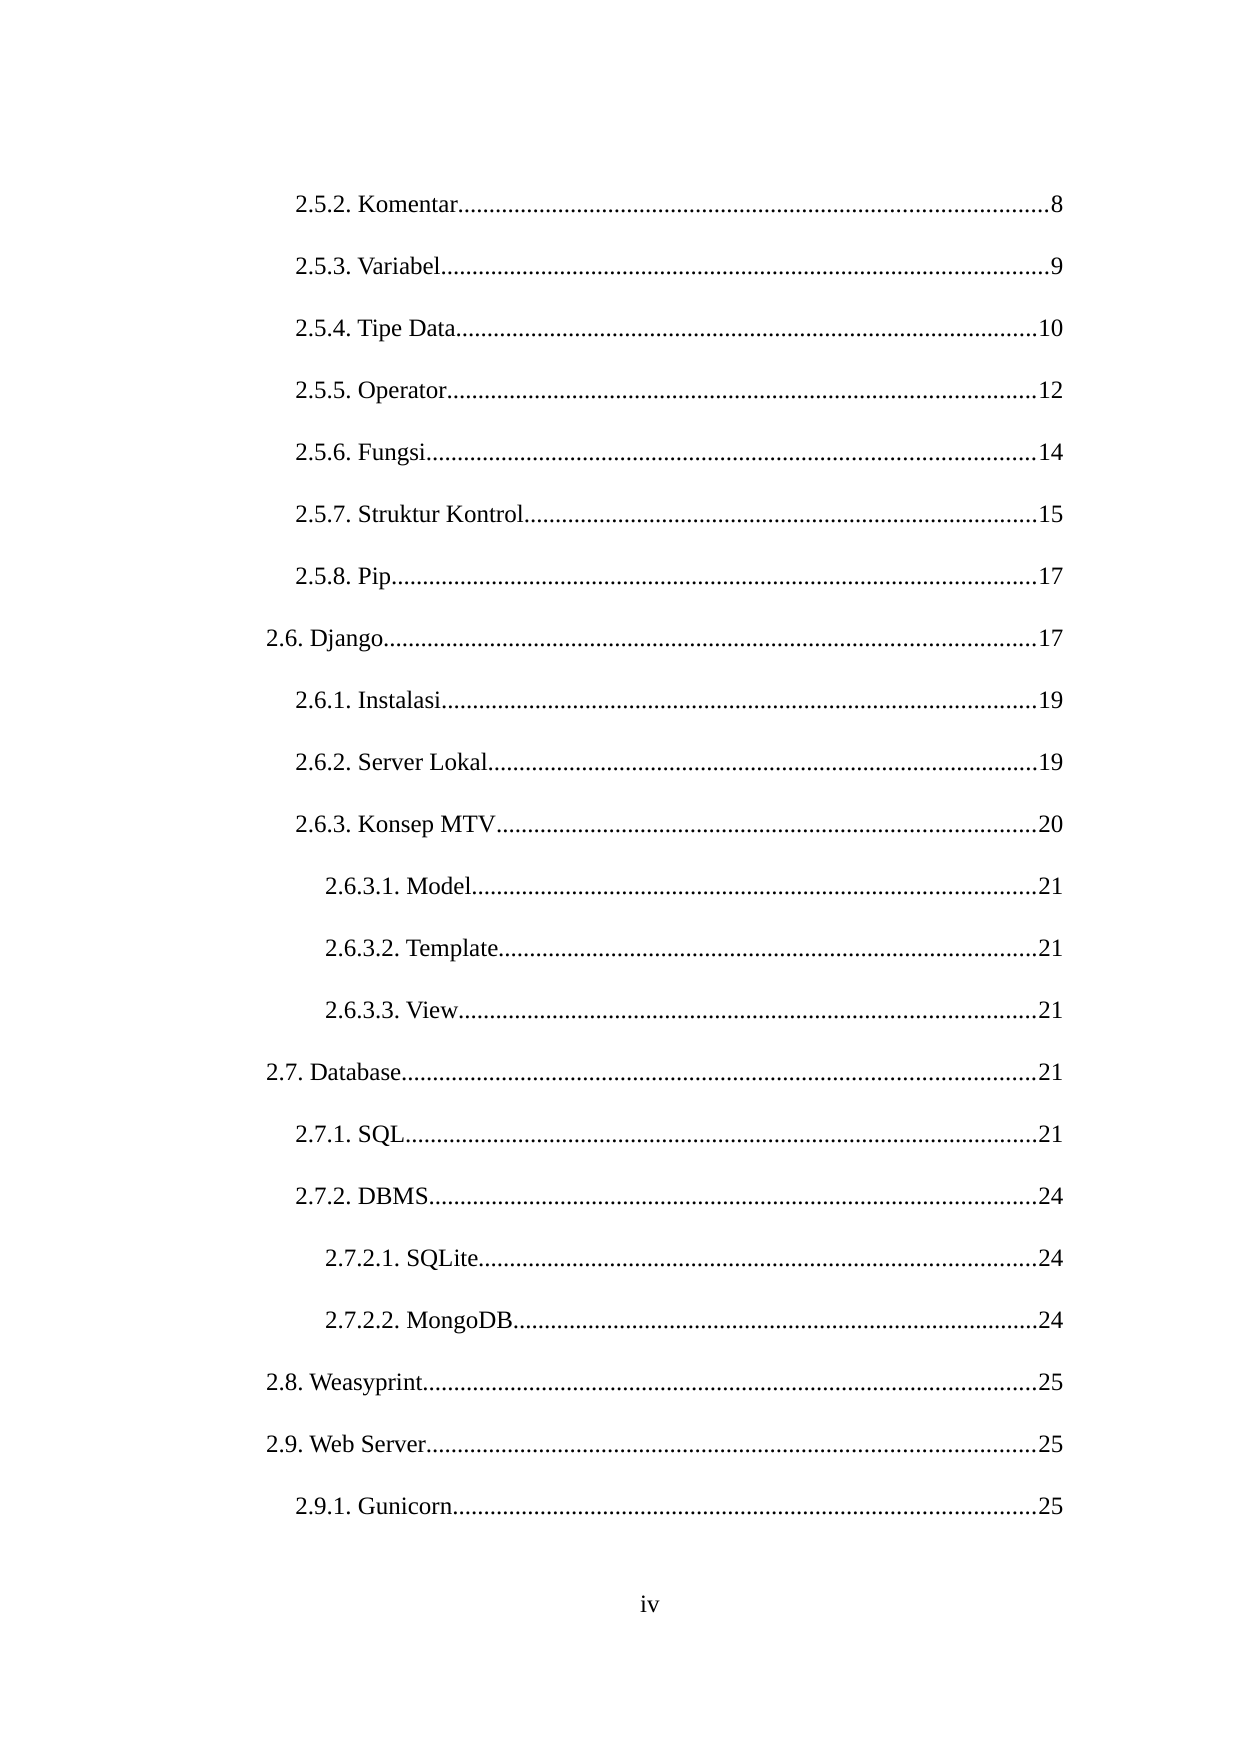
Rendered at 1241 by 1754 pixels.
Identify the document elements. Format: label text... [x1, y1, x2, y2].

text 2.9. Web Server 25 [266, 1417, 1063, 1461]
text 2.8. Weasyprint 25 [266, 1355, 1063, 1399]
text 2.7. Database 21 [266, 1045, 1063, 1089]
text 2.6.1. Instalasi 19 [295, 673, 1063, 717]
text 2.7.2.1. SQLite 24 [325, 1231, 1063, 1275]
text 2.6. Django 17 [266, 611, 1063, 655]
text 2.7.2. DBMS 24 [295, 1169, 1063, 1213]
text 2.5.6. Fungsi 14 [295, 425, 1063, 469]
text 2.5.8. Pip 17 [295, 549, 1063, 593]
text 2.7.1. SQL 21 [295, 1107, 1063, 1151]
text 2.6.2. Server Lokal 19 [295, 735, 1063, 779]
text 2.6.3.1. Model 21 [325, 859, 1063, 903]
text 2.5.4. Tipe Data 10 [295, 301, 1063, 345]
text 2.9.1. Gunicorn 25 [295, 1479, 1063, 1523]
text 2.5.2. Komentar 8 [295, 177, 1063, 221]
text 2.5.5. Operator 12 [295, 363, 1063, 407]
text 2.5.7. Struktur Kontrol 15 [295, 487, 1063, 531]
text 2.5.3. Variabel 9 [295, 239, 1063, 283]
text 2.7.2.2. MongoDB 24 [325, 1293, 1063, 1337]
text 2.6.3. Konsep MTV 20 [295, 797, 1063, 841]
text 2.6.3.3. View 21 [325, 983, 1063, 1027]
text 2.6.3.2. Template 21 [325, 921, 1063, 965]
